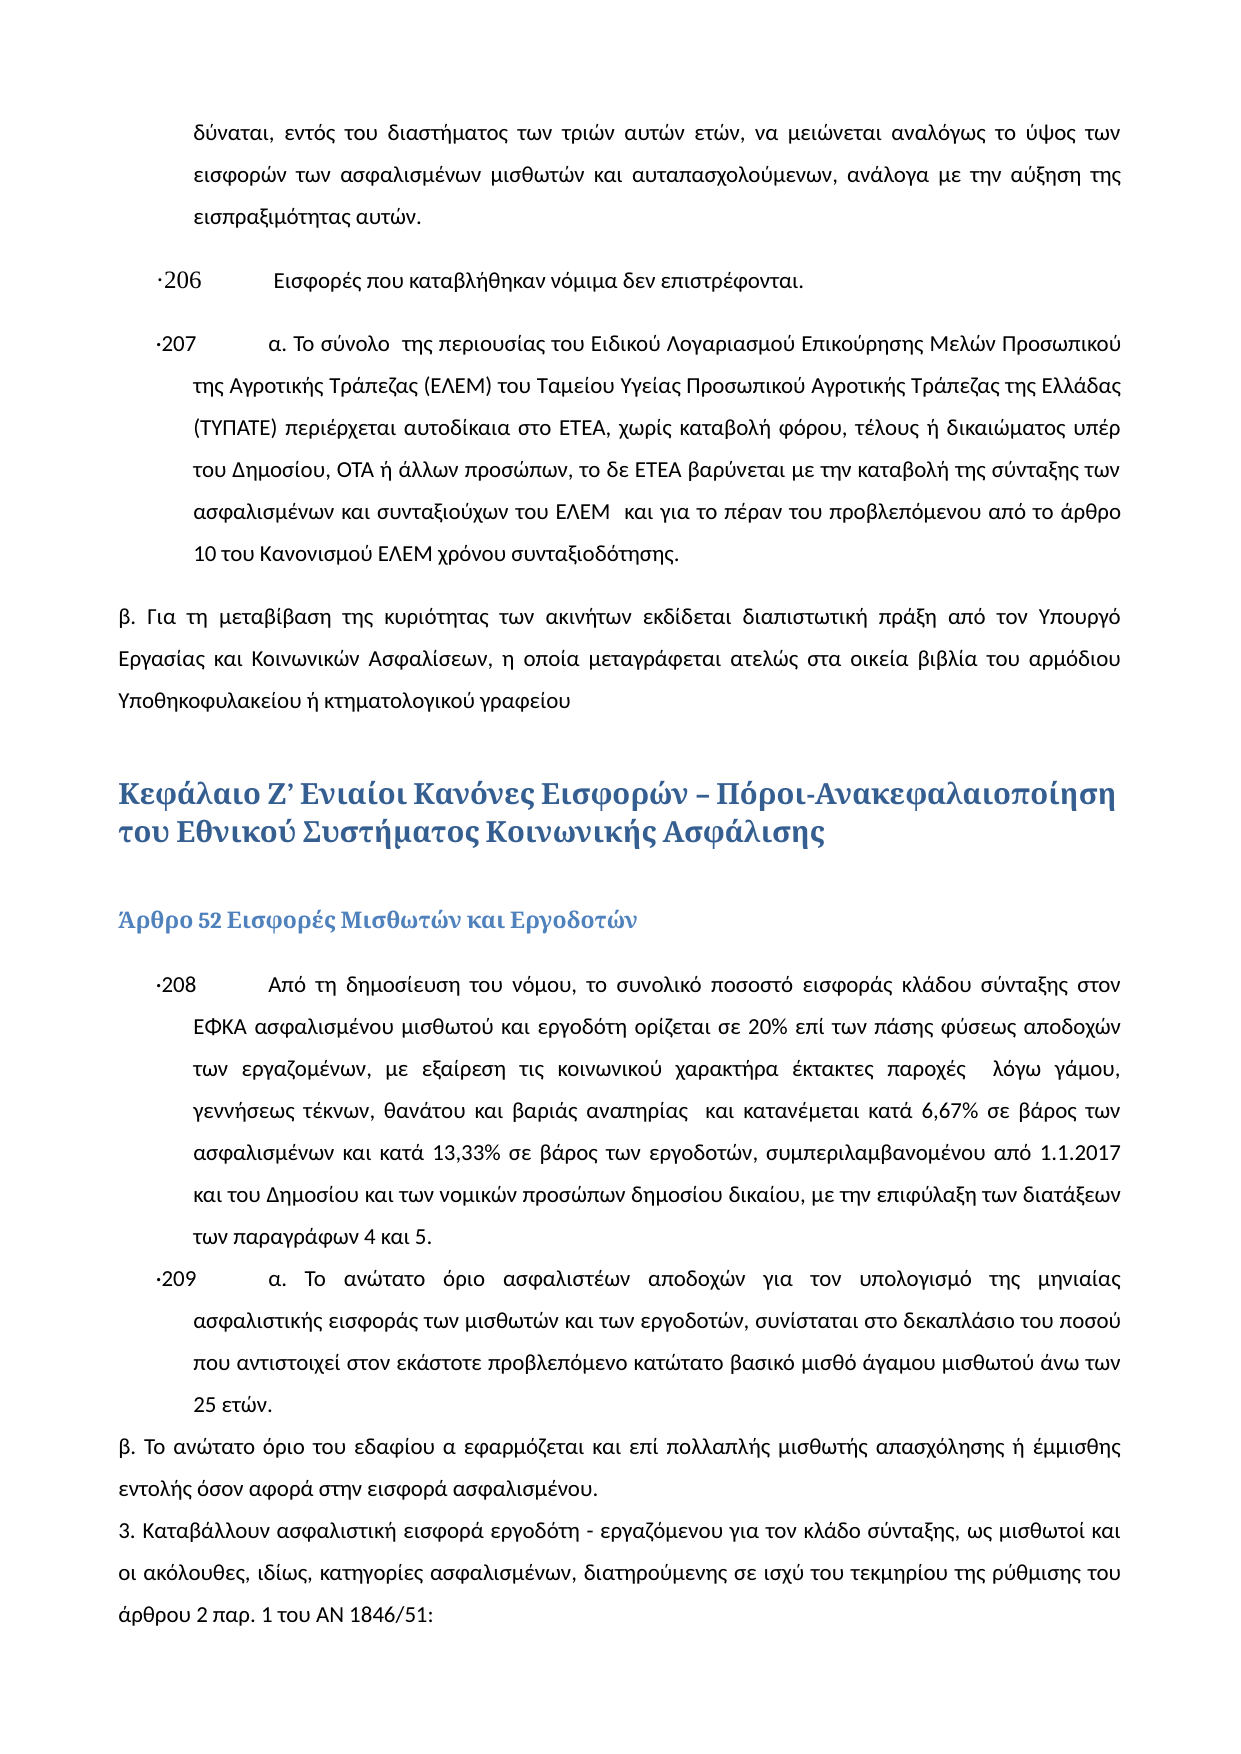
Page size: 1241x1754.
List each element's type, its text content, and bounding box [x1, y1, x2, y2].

text Κεφάλαιο Ζ’ Ενιαίοι Κανόνες Εισφορών – Πόροι-Ανακεφαλαιοποίηση του Εθνικού Συστήματος Κοινωνικής Ασφάλισης [118, 778, 1122, 850]
list Εισφορές που καταβλήθηκαν νόμιμα δεν επιστρέφονται. [156, 265, 1122, 294]
text Άρθρο 52 Εισφορές Μισθωτών και Εργοδοτών [118, 908, 1122, 934]
text β. Το ανώτατο όριο του εδαφίου α εφαρμόζεται και επί πολλαπλής μισθωτής απασχόλησης ή έμμισθης εντολής όσον αφορά στην εισφορά ασφαλισμένου. [118, 1432, 1122, 1502]
text β. Για τη μεταβίβαση της κυριότητας των ακινήτων εκδίδεται διαπιστωτική πράξη από τον Υπουργό Εργασίας και Κοινωνικών Ασφαλίσεων, η οποία μεταγράφεται ατελώς στα οικεία βιβλία του αρμόδιου Υποθηκοφυλακείου ή κτηματολογικού γραφείου [118, 602, 1122, 714]
list α. Το σύνολο της περιουσίας του Ειδικού Λογαριασμού Επικούρησης Μελών Προσωπικού της Αγροτικής Τράπεζας (ΕΛΕΜ) του Ταμείου Υγείας Προσωπικού Αγροτικής Τράπεζας της Ελλάδας (ΤΥΠΑΤΕ) περιέρχεται αυτοδίκαια στο ΕΤΕΑ, χωρίς καταβολή φόρου, τέλους ή δικαιώματος υπέρ του Δημοσίου, ΟΤΑ ή άλλων προσώπων, το δε ΕΤΕΑ βαρύνεται με την καταβολή της σύνταξης των ασφαλισμένων και συνταξιούχων του ΕΛΕΜ και για το πέραν του προβλεπόμενου από το άρθρο 10 του Κανονισμού ΕΛΕΜ χρόνου συνταξιοδότησης. [156, 329, 1122, 567]
list α. Το ανώτατο όριο ασφαλιστέων αποδοχών για τον υπολογισμό της μηνιαίας ασφαλιστικής εισφοράς των μισθωτών και των εργοδοτών, συνίσταται στο δεκαπλάσιο του ποσού που αντιστοιχεί στον εκάστοτε προβλεπόμενο κατώτατο βασικό μισθό άγαμου μισθωτού άνω των 25 ετών. [156, 1264, 1122, 1418]
list δύναται, εντός του διαστήματος των τριών αυτών ετών, να μειώνεται αναλόγως το ύψος των εισφορών των ασφαλισμένων μισθωτών και αυταπασχολούμενων, ανάλογα με την αύξηση της εισπραξιμότητας αυτών. [156, 118, 1122, 230]
text 3. Καταβάλλουν ασφαλιστική εισφορά εργοδότη - εργαζόμενου για τον κλάδο σύνταξης, ως μισθωτοί και οι ακόλουθες, ιδίως, κατηγορίες ασφαλισμένων, διατηρούμενης σε ισχύ του τεκμηρίου της ρύθμισης του άρθρου 2 παρ. 1 του ΑΝ 1846/51: [118, 1516, 1122, 1628]
list Από τη δημοσίευση του νόμου, το συνολικό ποσοστό εισφοράς κλάδου σύνταξης στον ΕΦΚΑ ασφαλισμένου μισθωτού και εργοδότη ορίζεται σε 20% επί των πάσης φύσεως αποδοχών των εργαζομένων, με εξαίρεση τις κοινωνικού χαρακτήρα έκτακτες παροχές λόγω γάμου, γεννήσεως τέκνων, θανάτου και βαριάς αναπηρίας και κατανέμεται κατά 6,67% σε βάρος των ασφαλισμένων και κατά 13,33% σε βάρος των εργοδοτών, συμπεριλαμβανομένου από 1.1.2017 και του Δημοσίου και των νομικών προσώπων δημοσίου δικαίου, με την επιφύλαξη των διατάξεων των παραγράφων 4 και 5. [156, 970, 1122, 1250]
